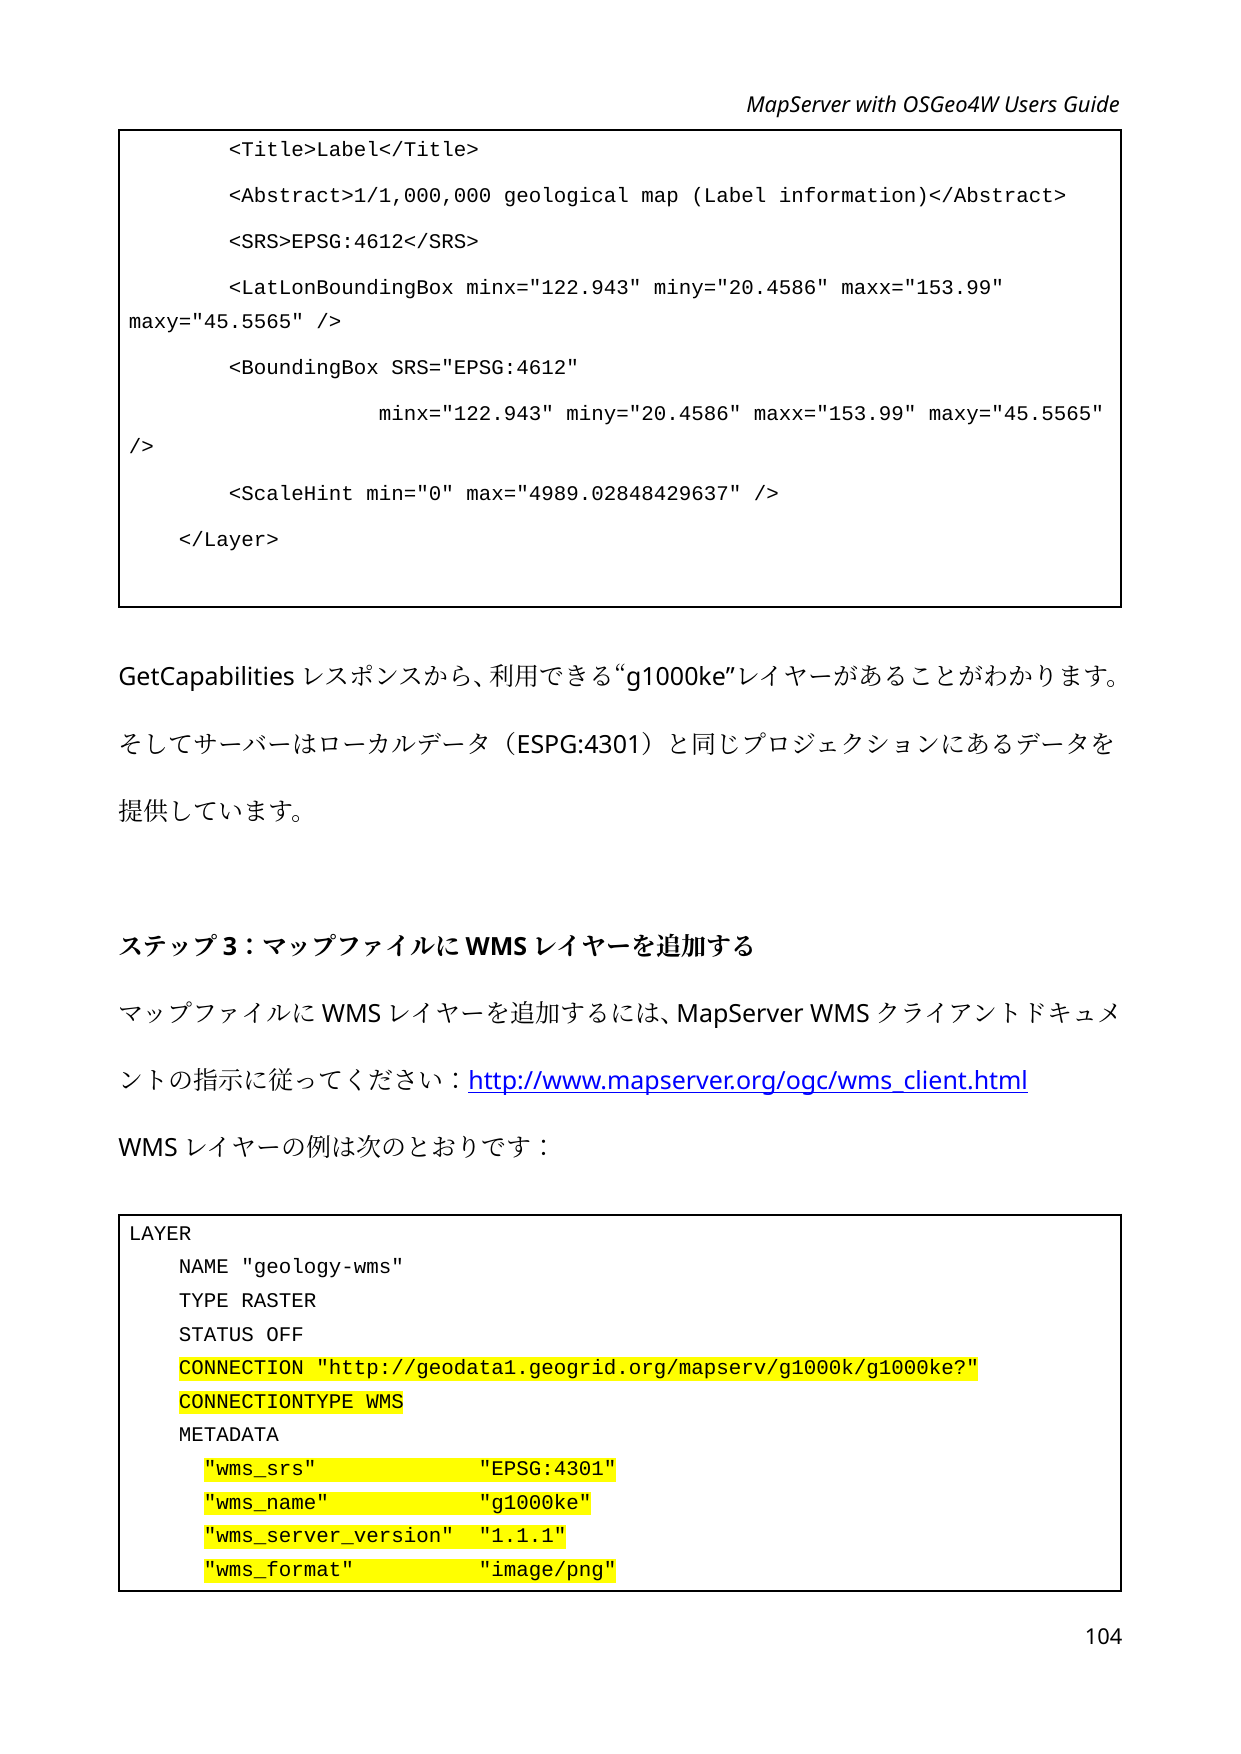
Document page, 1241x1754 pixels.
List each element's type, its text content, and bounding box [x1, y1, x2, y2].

text LAYER [120, 1216, 1120, 1247]
text <LatLonBoundingBox minx="122.943" miny="20.4586" maxx="153.99" maxy="45.5565" /> [120, 268, 1120, 339]
text <Title>Label</Title> [120, 131, 1120, 167]
text GetCapabilitiesレスポンスから、利用できる“g1000ke”レイヤーがあることがわかります。そしてサーバーはローカルデータ（ESPG:4301）と同じプロジェクションにあるデータを提供しています。 [118, 641, 1122, 843]
text "wms_server_version" "1.1.1" [120, 1516, 1120, 1550]
text CONNECTIONTYPE WMS [120, 1382, 1120, 1415]
text </Layer> [120, 520, 1120, 557]
text <ScaleHint min="0" max="4989.02848429637" /> [120, 473, 1120, 511]
text STATUS OFF [120, 1314, 1120, 1348]
text "wms_srs" "EPSG:4301" [120, 1449, 1120, 1483]
text TYPE RASTER [120, 1281, 1120, 1314]
text <Abstract>1/1,000,000 geological map (Label information)</Abstract> [120, 176, 1120, 213]
text <BoundingBox SRS="EPSG:4612" [120, 348, 1120, 385]
text ステップ3：マップファイルにWMSレイヤーを追加する [118, 911, 1122, 978]
text CONNECTION "http://geodata1.geogrid.org/mapserv/g1000k/g1000ke?" [120, 1348, 1120, 1382]
text METADATA [120, 1415, 1120, 1449]
text <SRS>EPSG:4612</SRS> [120, 222, 1120, 259]
text "wms_format" "image/png" [120, 1550, 1120, 1590]
text WMSレイヤーの例は次のとおりです： [118, 1112, 1122, 1180]
text minx="122.943" miny="20.4586" maxx="153.99" maxy="45.5565" /> [120, 394, 1120, 465]
text マップファイルにWMSレイヤーを追加するには、MapServer WMSクライアントドキュメントの指示に従ってください：http://www.mapserver.org/ogc/wms_client.html [118, 978, 1122, 1112]
text NAME "geology-wms" [120, 1247, 1120, 1281]
text "wms_name" "g1000ke" [120, 1483, 1120, 1516]
